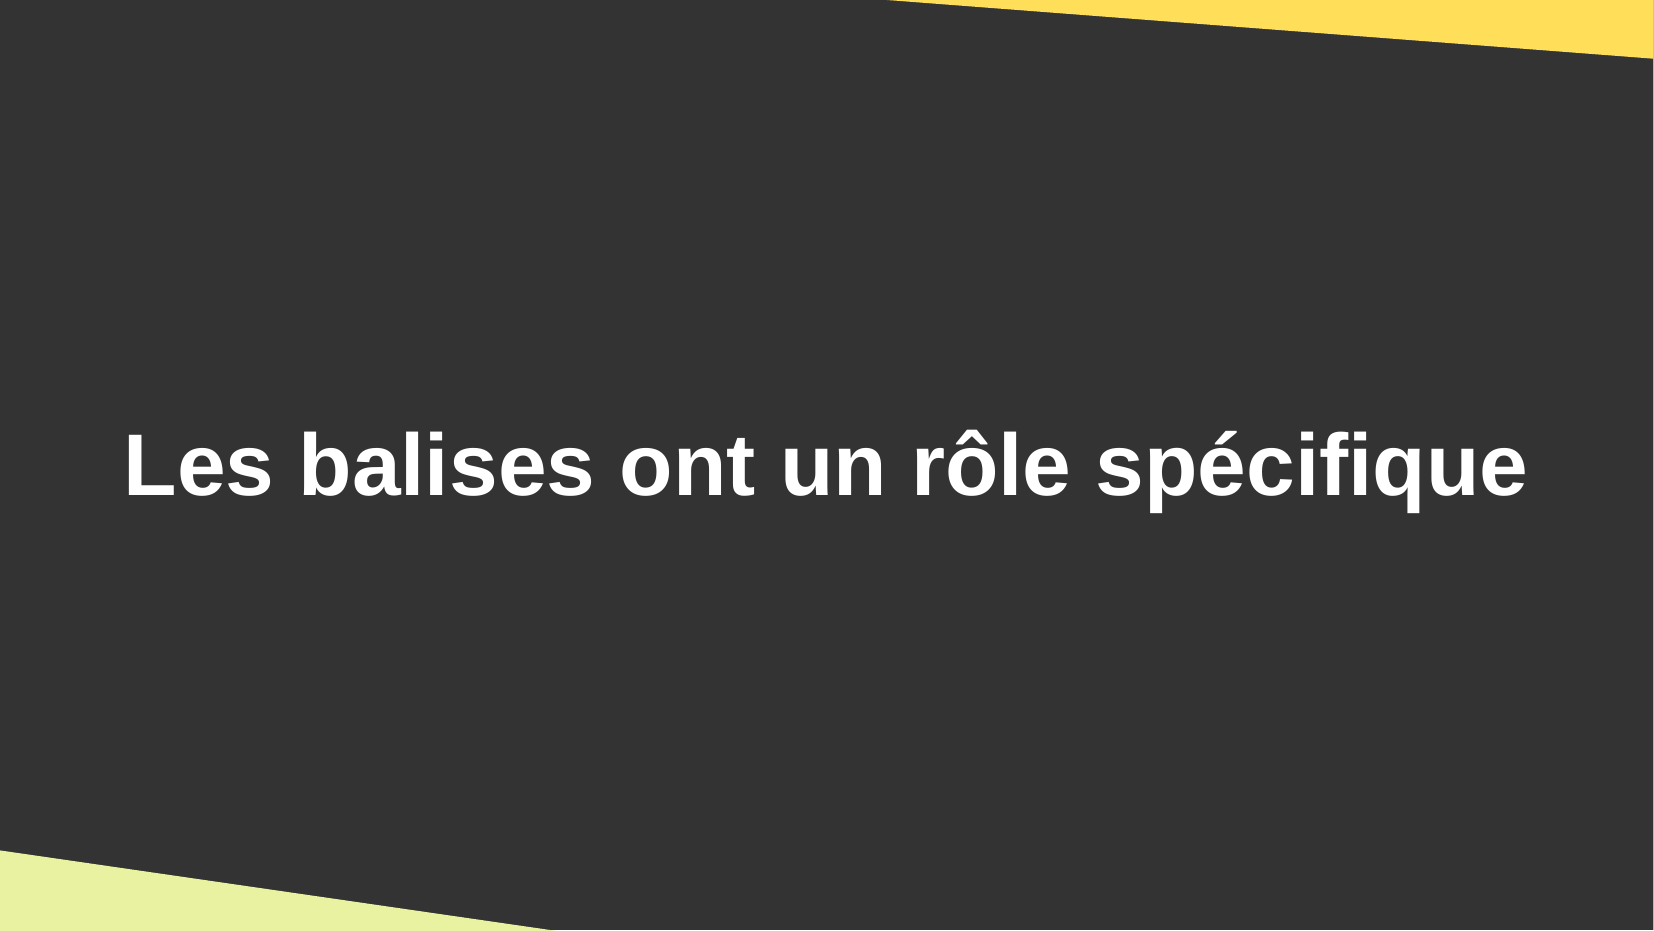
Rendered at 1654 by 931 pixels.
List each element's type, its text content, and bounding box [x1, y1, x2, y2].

text_box [886, 0, 1654, 59]
text_box [0, 850, 558, 931]
title Les balises ont un rôle spécifique [31, 367, 1622, 563]
